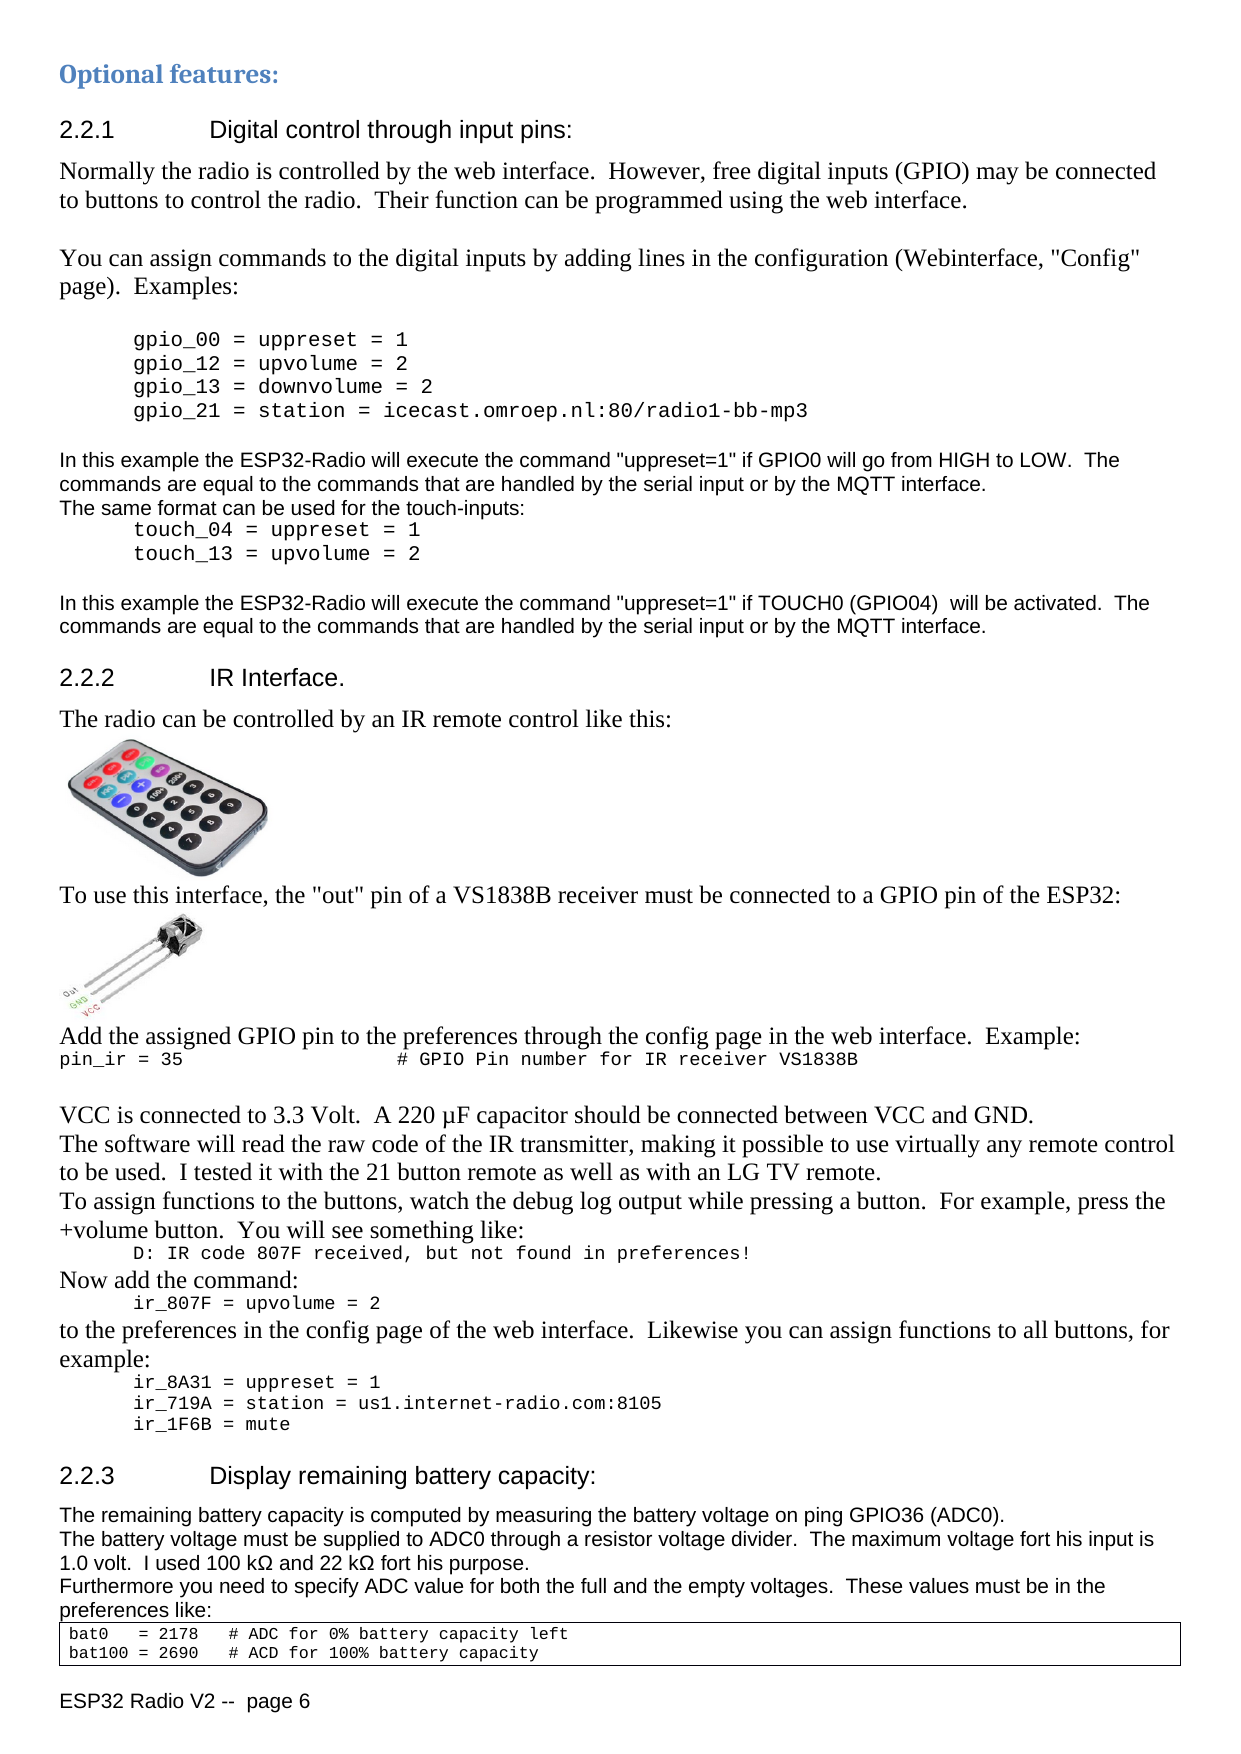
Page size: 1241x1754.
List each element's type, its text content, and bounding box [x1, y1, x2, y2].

text ir_807F = upvolume = 2 [133, 1294, 1181, 1315]
text D: IR code 807F received, but not found in preferences! [133, 1244, 1181, 1265]
text bat0 = 2178 # ADC for 0% battery capacity left [60, 1623, 1180, 1641]
text gpio_00 = uppreset = 1 [133, 329, 1181, 353]
text You can assign commands to the digital inputs by adding lines in the configuration (Webinterface, "Config" page). Examples: [59, 243, 1181, 300]
text To assign functions to the buttons, watch the debug log output while pressing a button. For example, press the +volume button. You will see something like: [59, 1186, 1181, 1244]
text ir_1F6B = mute [133, 1415, 1181, 1436]
text ir_719A = station = us1.internet-radio.com:8105 [133, 1394, 1181, 1415]
text The radio can be controlled by an IR remote control like this: [59, 704, 1181, 733]
text In this example the ESP32-Radio will execute the command "uppreset=1" if GPIO0 will go from HIGH to LOW. The commands are equal to the commands that are handled by the serial input or by the MQTT interface. [59, 423, 1181, 495]
text Add the assigned GPIO pin to the preferences through the config page in the web interface. Example: [59, 1022, 1181, 1050]
text The software will read the raw code of the IR transmitter, making it possible to use virtually any remote control to be used. I tested it with the 21 button remote as well as with an LG TV remote. [59, 1129, 1181, 1186]
text ir_8A31 = uppreset = 1 [133, 1372, 1181, 1394]
text gpio_12 = upvolume = 2 [133, 353, 1181, 376]
text touch_13 = upvolume = 2 [133, 543, 1181, 567]
text The same format can be used for the touch-inputs: [59, 495, 1181, 519]
subtitle IR Interface. [59, 663, 1181, 692]
text The remaining battery capacity is computed by measuring the battery voltage on ping GPIO36 (ADC0). The battery voltage must be supplied to ADC0 through a resistor voltage divider. The maximum voltage fort his input is 1.0 volt. I used 100 kΩ and 22 kΩ fort his purpose. Furthermore you need to specify ADC value for both the full and the empty voltages. These values must be in the preferences like: [59, 1502, 1181, 1622]
text VCC is connected to 3.3 Volt. A 220 µF capacitor should be connected between VCC and GND. [59, 1100, 1181, 1129]
text to the preferences in the config page of the web interface. Likewise you can assign functions to all buttons, for example: [59, 1315, 1181, 1372]
text gpio_13 = downvolume = 2 [133, 376, 1181, 400]
text pin_ir = 35 # GPIO Pin number for IR receiver VS1838B [59, 1050, 1181, 1071]
text touch_04 = uppreset = 1 [133, 519, 1181, 543]
subtitle Digital control through input pins: [59, 115, 1181, 144]
text bat100 = 2690 # ACD for 100% battery capacity [60, 1641, 1180, 1665]
text Optional features: [59, 59, 1181, 90]
picture [59, 733, 274, 881]
text In this example the ESP32-Radio will execute the command "uppreset=1" if TOUCH0 (GPIO04) will be activated. The commands are equal to the commands that are handled by the serial input or by the MQTT interface. [59, 590, 1181, 638]
picture [59, 908, 208, 1022]
subtitle Display remaining battery capacity: [59, 1461, 1181, 1490]
text Normally the radio is controlled by the web interface. However, free digital inputs (GPIO) may be connected to buttons to control the radio. Their function can be programmed using the web interface. [59, 156, 1181, 243]
text Now add the command: [59, 1265, 1181, 1294]
text gpio_21 = station = icecast.omroep.nl:80/radio1-bb-mp3 [133, 400, 1181, 423]
text To use this interface, the "out" pin of a VS1838B receiver must be connected to a GPIO pin of the ESP32: [59, 880, 1181, 909]
